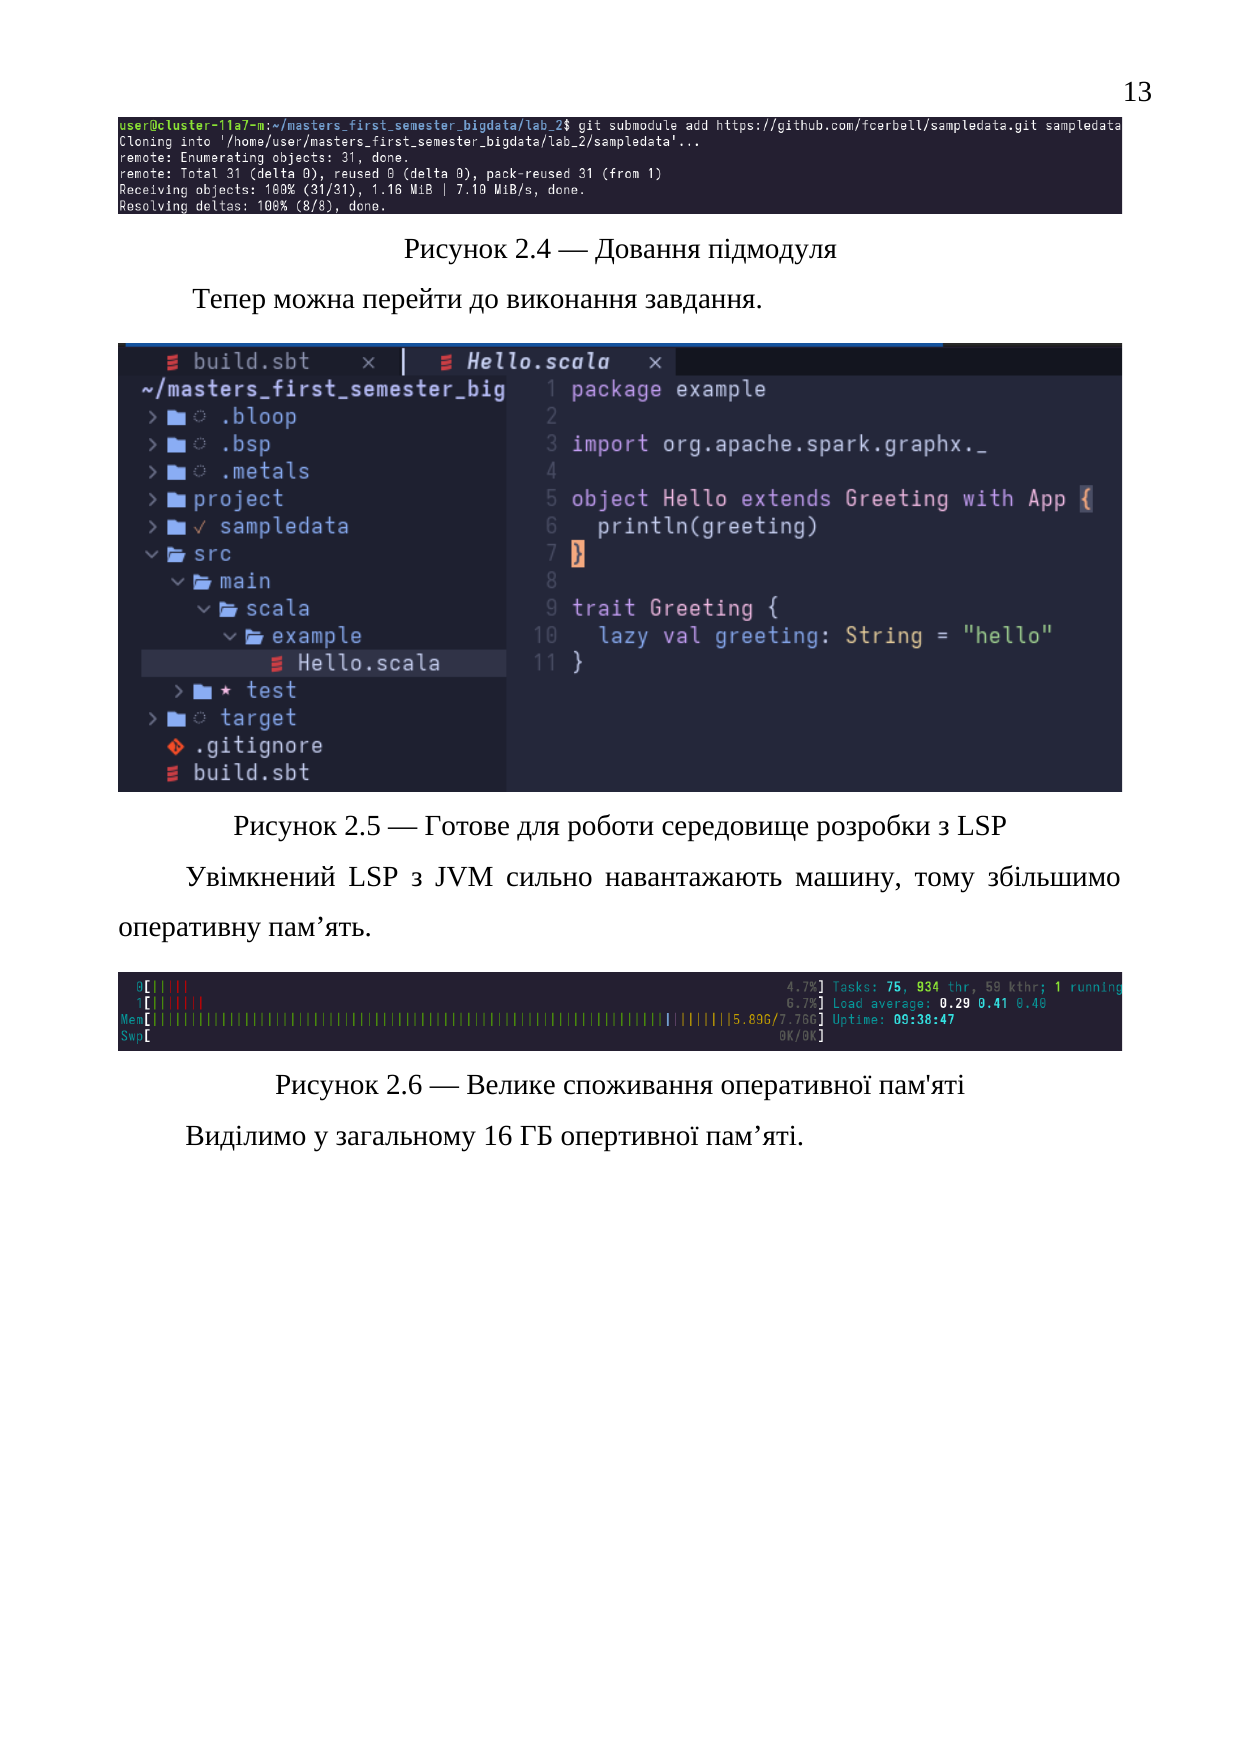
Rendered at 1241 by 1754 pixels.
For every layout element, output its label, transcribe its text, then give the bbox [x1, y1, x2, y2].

text Виділимо у загальному 16 ГБ опертивної пам’яті. [118, 1101, 1122, 1151]
text Рисунок 2.5 — Готове для роботи середовище розробки з LSP [118, 792, 1122, 842]
text Увімкнений LSP з JVM сильно навантажають машину, тому збільшимо оперативну пам’ять. [118, 859, 1122, 943]
text [118, 105, 1122, 117]
text Тепер можна перейти до виконання завдання. [118, 264, 1122, 314]
text Рисунок 2.6 — Велике споживання оперативної пам'яті [118, 1051, 1122, 1101]
picture [118, 343, 1123, 792]
text [118, 959, 1122, 972]
picture [118, 972, 1123, 1051]
picture [118, 117, 1123, 214]
text Рисунок 2.4 — Довання підмодуля [118, 214, 1122, 264]
